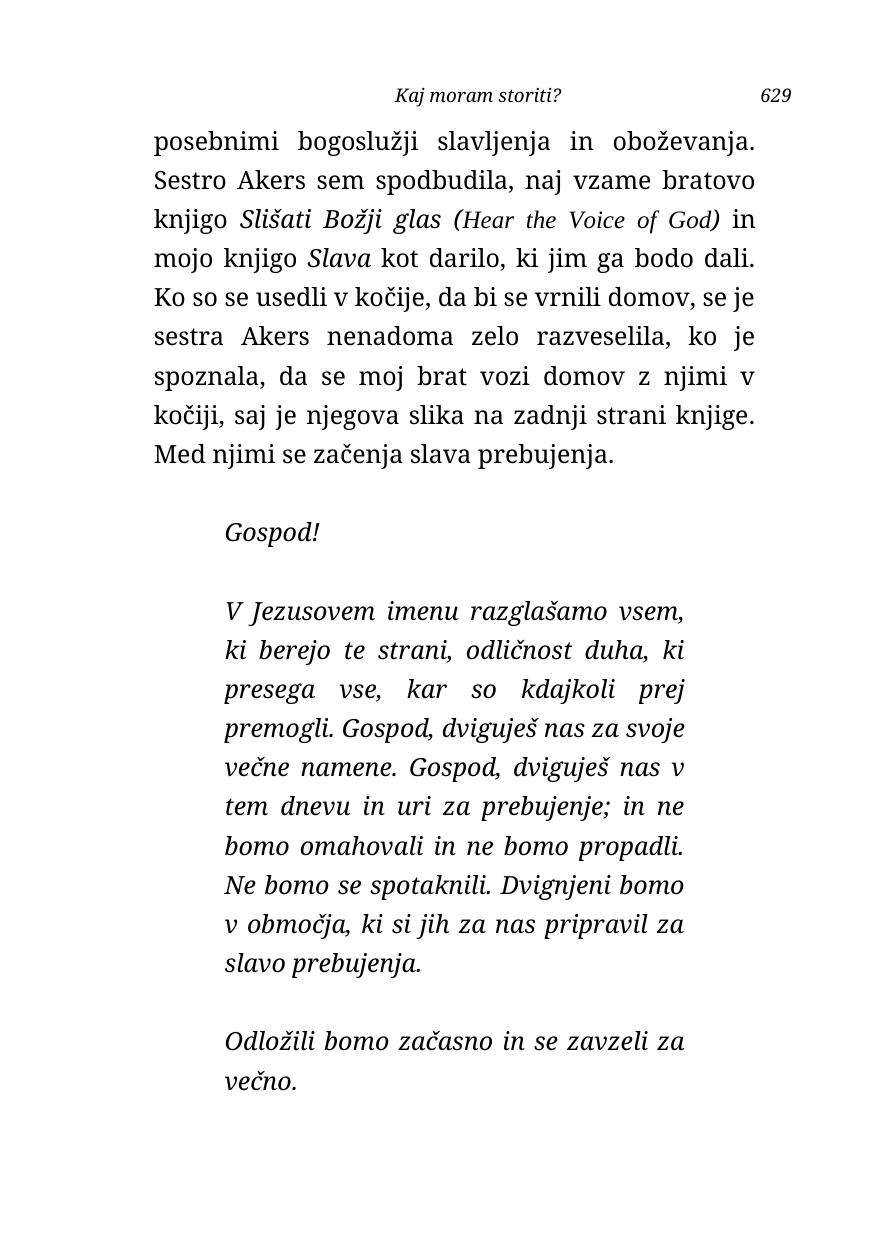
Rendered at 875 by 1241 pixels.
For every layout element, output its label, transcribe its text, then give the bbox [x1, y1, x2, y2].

text posebnimi bogoslužji slavljenja in oboževanja. Sestro Akers sem spodbudila, naj vzame bratovo knjigo Slišati Božji glas (Hear the Voice of God) in mojo knjigo Slava kot darilo, ki jim ga bodo dali. Ko so se usedli v kočije, da bi se vrnili domov, se je sestra Akers nenadoma zelo razveselila, ko je spoznala, da se moj brat vozi domov z njimi v kočiji, saj je njegova slika na zadnji strani knjige. Med njimi se začenja slava prebujenja. [153, 123, 756, 471]
text Gospod! [224, 515, 685, 549]
text V Jezusovem imenu razglašamo vsem, ki berejo te strani, odličnost duha, ki presega vse, kar so kdajkoli prej premogli. Gospod, dviguješ nas za svoje večne namene. Gospod, dviguješ nas v tem dnevu in uri za prebujenje; in ne bomo omahovali in ne bomo propadli. Ne bomo se spotaknili. Dvignjeni bomo v območja, ki si jih za nas pripravil za slavo prebujenja. [224, 593, 685, 980]
text Odložili bomo začasno in se zavzeli za večno. [224, 1024, 685, 1097]
